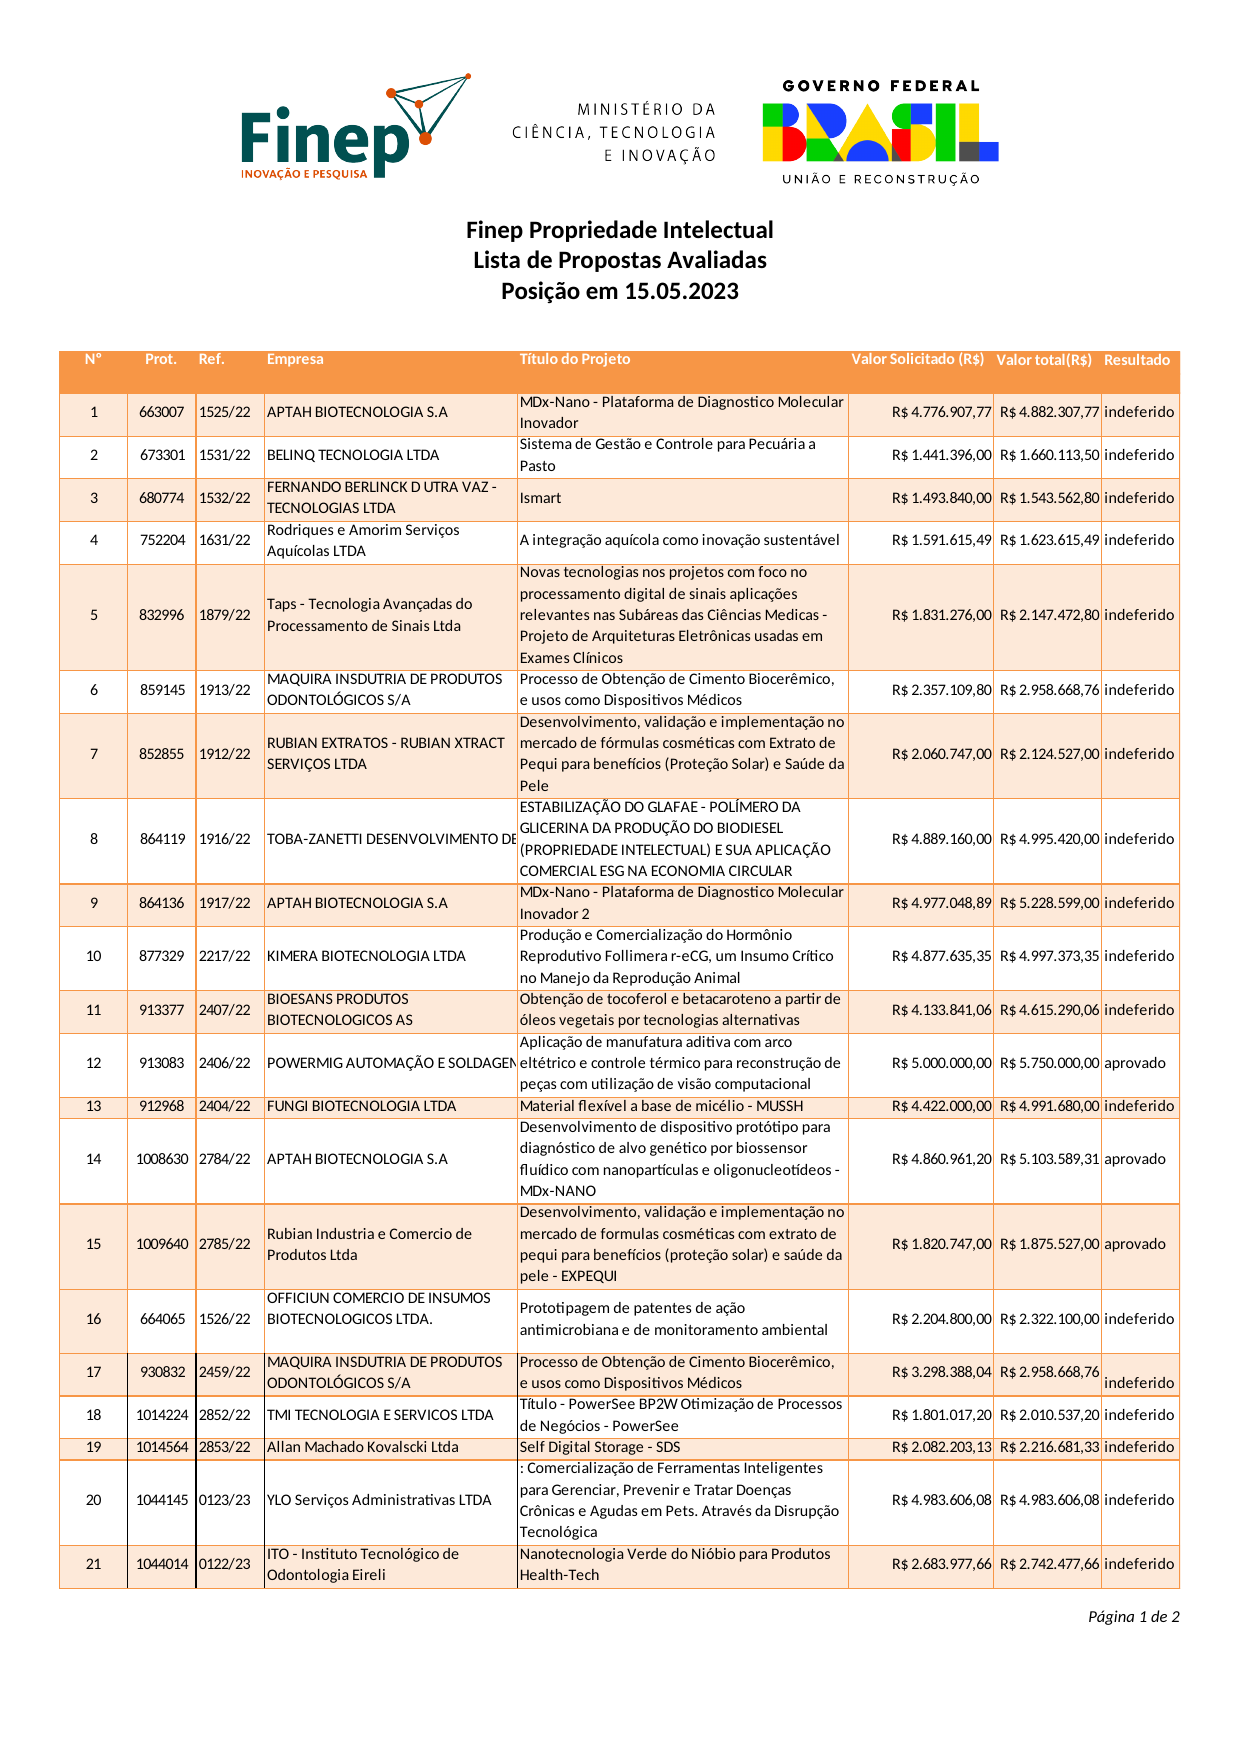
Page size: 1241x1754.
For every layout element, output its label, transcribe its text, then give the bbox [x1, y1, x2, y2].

text Posição em 15.05.2023 [59, 275, 1181, 306]
text Lista de Propostas Avaliadas [59, 244, 1181, 275]
text Finep Propriedade Intelectual [59, 214, 1181, 244]
